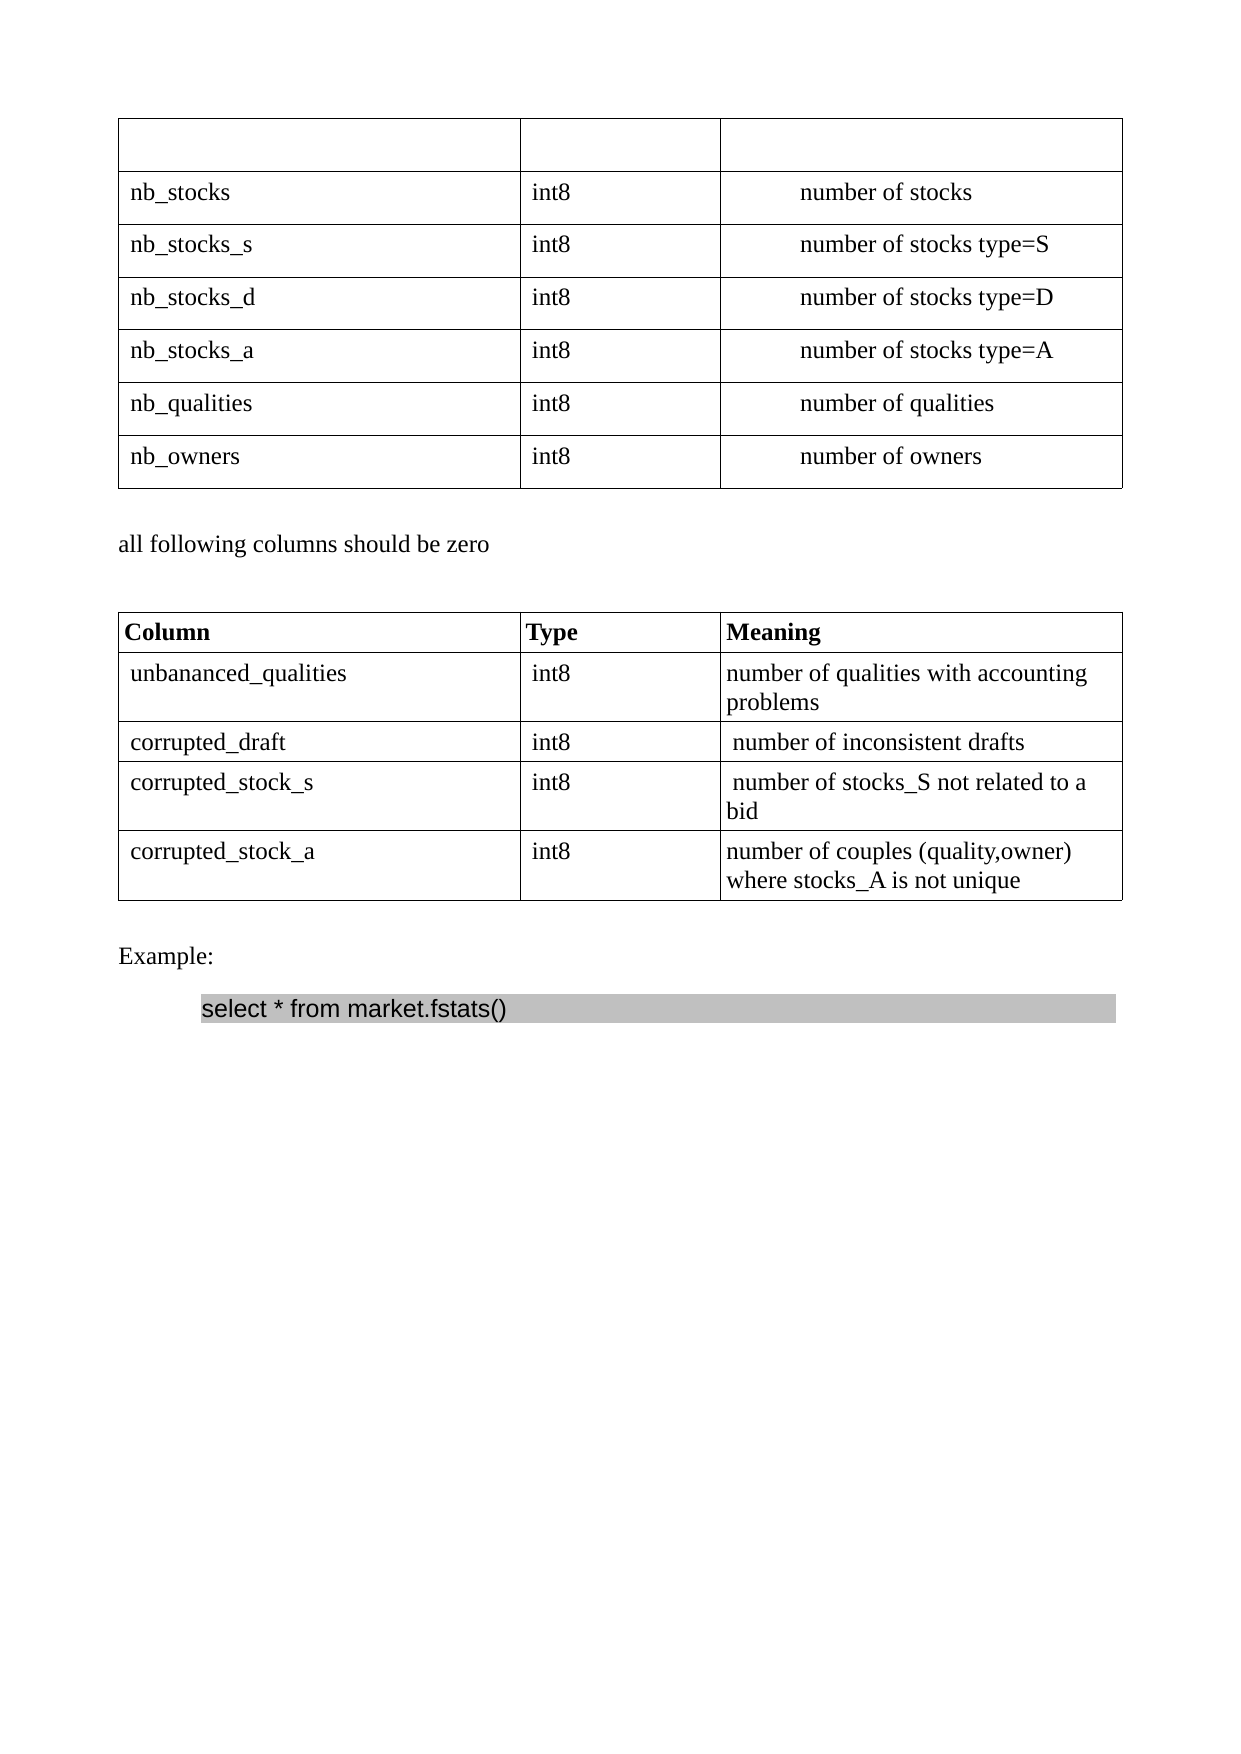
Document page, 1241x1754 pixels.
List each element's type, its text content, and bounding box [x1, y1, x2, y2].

table_cell int8 [521, 831, 720, 899]
text select * from market.fstats() [201, 994, 1116, 1023]
table_cell int8 [521, 225, 720, 277]
table_header Meaning [721, 613, 1122, 652]
table_cell number of stocks type=A [721, 330, 1122, 382]
table_cell number of owners [721, 436, 1122, 488]
table_cell int8 [521, 762, 720, 830]
table_cell int8 [521, 436, 720, 488]
table_cell number of stocks type=D [721, 278, 1122, 329]
text all following columns should be zero [118, 529, 1122, 558]
table_cell corrupted_draft [119, 722, 520, 761]
table_cell number of inconsistent drafts [721, 722, 1122, 761]
table_cell corrupted_stock_a [119, 831, 520, 899]
table_cell [521, 119, 720, 171]
table_cell int8 [521, 383, 720, 435]
table_cell int8 [521, 278, 720, 329]
table_cell unbananced_qualities [119, 653, 520, 721]
table_header Type [521, 613, 720, 652]
table_cell nb_qualities [119, 383, 520, 435]
text Example: [118, 941, 1122, 969]
table_cell number of couples (quality,owner) where stocks_A is not unique [721, 831, 1122, 899]
table_cell corrupted_stock_s [119, 762, 520, 830]
table_cell [119, 119, 520, 171]
table_cell int8 [521, 330, 720, 382]
table_header Column [119, 613, 520, 652]
table_cell number of stocks [721, 172, 1122, 224]
table_cell int8 [521, 722, 720, 761]
table_cell nb_stocks_d [119, 278, 520, 329]
table_cell number of qualities [721, 383, 1122, 435]
table_cell int8 [521, 653, 720, 721]
table_cell int8 [521, 172, 720, 224]
table_cell nb_stocks_s [119, 225, 520, 277]
table_cell nb_owners [119, 436, 520, 488]
table_cell [721, 119, 1122, 171]
table_cell nb_stocks_a [119, 330, 520, 382]
table_cell nb_stocks [119, 172, 520, 224]
table_cell number of stocks_S not related to a bid [721, 762, 1122, 830]
table_cell number of stocks type=S [721, 225, 1122, 277]
table_cell number of qualities with accounting problems [721, 653, 1122, 721]
